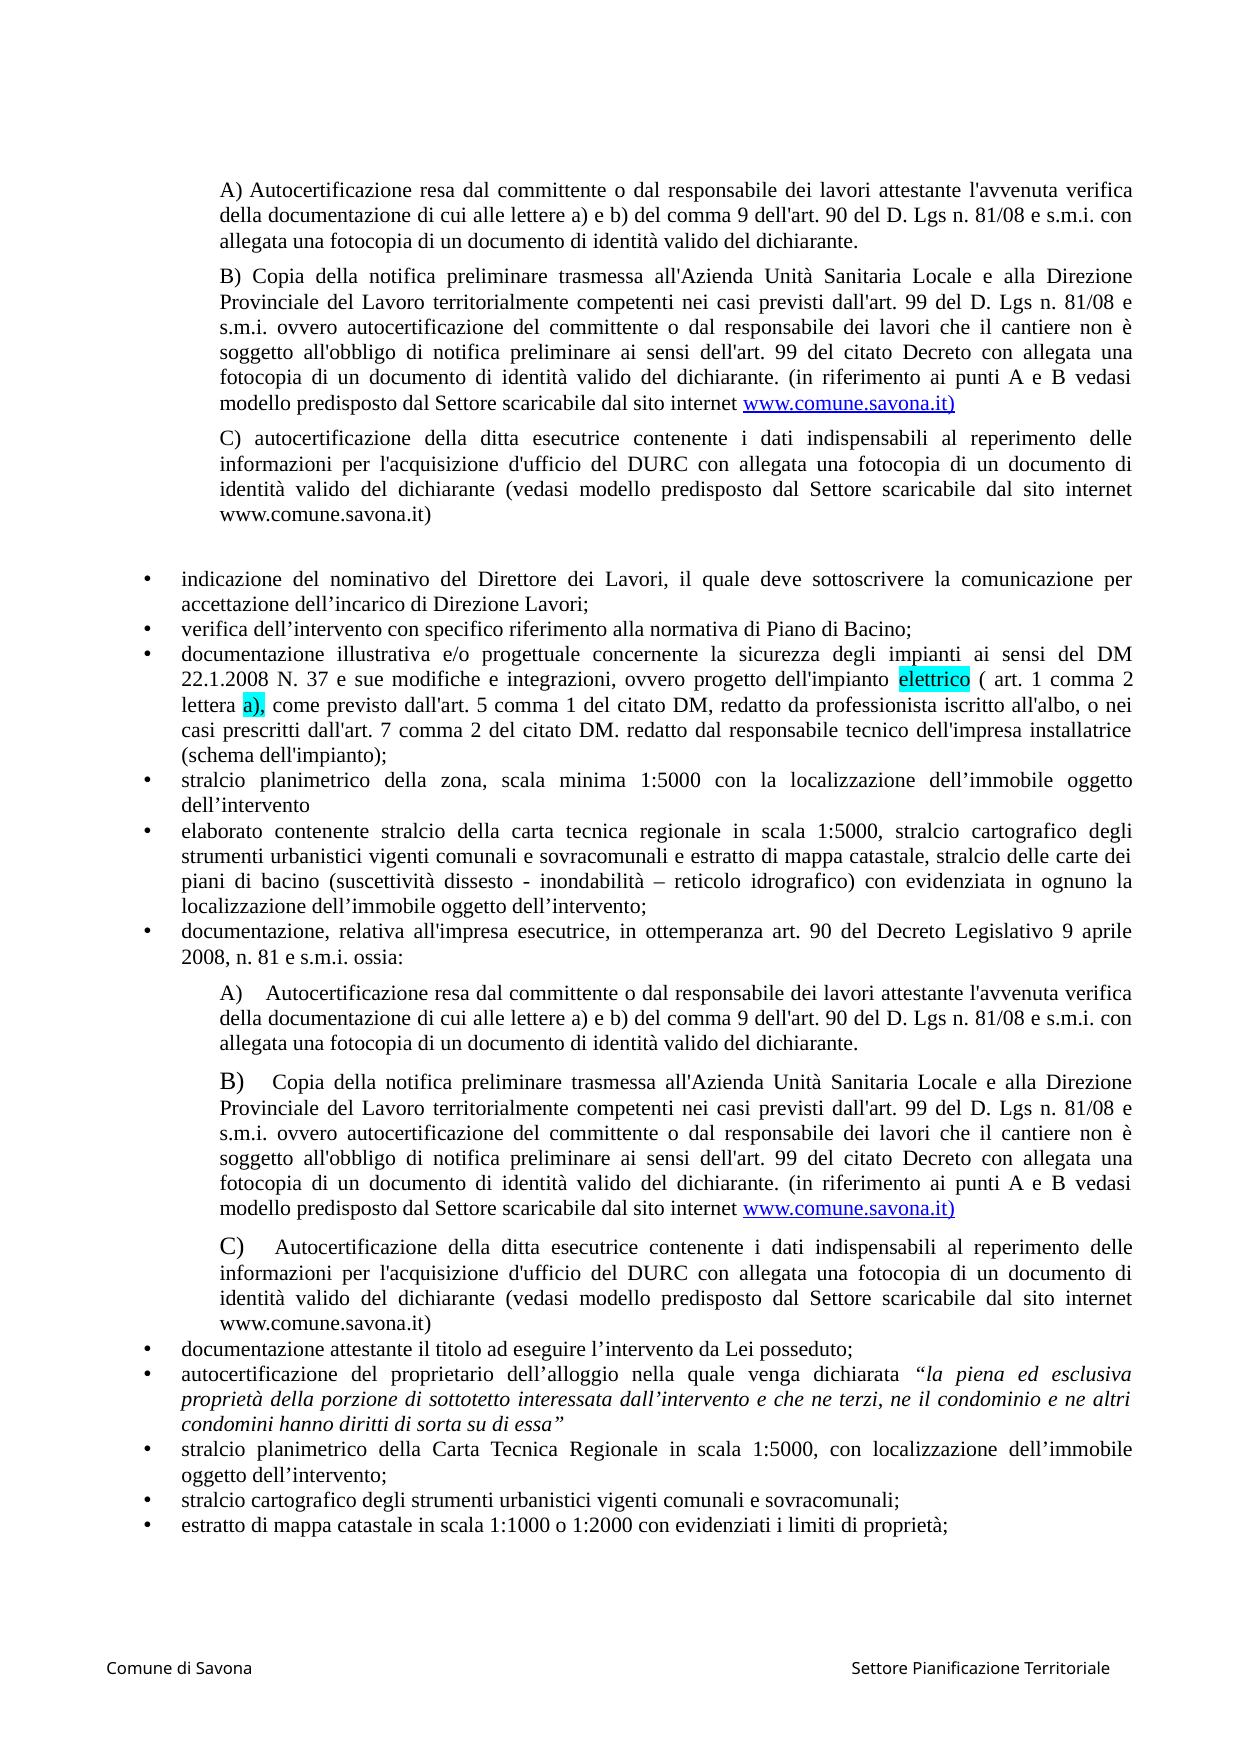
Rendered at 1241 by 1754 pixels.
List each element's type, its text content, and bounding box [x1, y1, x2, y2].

list autocertificazione del proprietario dell’alloggio nella quale venga dichiarata “la piena ed esclusiva proprietà della porzione di sottotetto interessata dall’intervento e che ne terzi, ne il condominio e ne altri condomini hanno diritti di sorta su di essa” [144, 1361, 1134, 1436]
list stralcio planimetrico della zona, scala minima 1:5000 con la localizzazione dell’immobile oggetto dell’intervento [144, 767, 1134, 818]
list documentazione illustrativa e/o progettuale concernente la sicurezza degli impianti ai sensi del DM 22.1.2008 N. 37 e sue modifiche e integrazioni, ovvero progetto dell'impianto elettrico ( art. 1 comma 2 lettera a), come previsto dall'art. 5 comma 1 del citato DM, redatto da professionista iscritto all'albo, o nei casi prescritti dall'art. 7 comma 2 del citato DM. redatto dal responsabile tecnico dell'impresa installatrice (schema dell'impianto); [144, 641, 1134, 767]
list documentazione, relativa all'impresa esecutrice, in ottemperanza art. 90 del Decreto Legislativo 9 aprile 2008, n. 81 e s.m.i. ossia: [144, 918, 1134, 969]
list elaborato contenente stralcio della carta tecnica regionale in scala 1:5000, stralcio cartografico degli strumenti urbanistici vigenti comunali e sovracomunali e estratto di mappa catastale, stralcio delle carte dei piani di bacino (suscettività dissesto - inondabilità – reticolo idrografico) con evidenziata in ognuno la localizzazione dell’immobile oggetto dell’intervento; [144, 818, 1134, 918]
list verifica dell’intervento con specifico riferimento alla normativa di Piano di Bacino; [144, 616, 1134, 641]
list stralcio cartografico degli strumenti urbanistici vigenti comunali e sovracomunali; [144, 1487, 1134, 1512]
list documentazione attestante il titolo ad eseguire l’intervento da Lei posseduto; [144, 1336, 1134, 1361]
list Copia della notifica preliminare trasmessa all'Azienda Unità Sanitaria Locale e alla Direzione Provinciale del Lavoro territorialmente competenti nei casi previsti dall'art. 99 del D. Lgs n. 81/08 e s.m.i. ovvero autocertificazione del committente o dal responsabile dei lavori che il cantiere non è soggetto all'obbligo di notifica preliminare ai sensi dell'art. 99 del citato Decreto con allegata una fotocopia di un documento di identità valido del dichiarante. (in riferimento ai punti A e B vedasi modello predisposto dal Settore scaricabile dal sito internet www.comune.savona.it) [219, 1066, 1134, 1221]
text C) autocertificazione della ditta esecutrice contenente i dati indispensabili al reperimento delle informazioni per l'acquisizione d'ufficio del DURC con allegata una fotocopia di un documento di identità valido del dichiarante (vedasi modello predisposto dal Settore scaricabile dal sito internet www.comune.savona.it) [219, 425, 1134, 526]
text B) Copia della notifica preliminare trasmessa all'Azienda Unità Sanitaria Locale e alla Direzione Provinciale del Lavoro territorialmente competenti nei casi previsti dall'art. 99 del D. Lgs n. 81/08 e s.m.i. ovvero autocertificazione del committente o dal responsabile dei lavori che il cantiere non è soggetto all'obbligo di notifica preliminare ai sensi dell'art. 99 del citato Decreto con allegata una fotocopia di un documento di identità valido del dichiarante. (in riferimento ai punti A e B vedasi modello predisposto dal Settore scaricabile dal sito internet www.comune.savona.it) [219, 263, 1134, 415]
list Autocertificazione resa dal committente o dal responsabile dei lavori attestante l'avvenuta verifica della documentazione di cui alle lettere a) e b) del comma 9 dell'art. 90 del D. Lgs n. 81/08 e s.m.i. con allegata una fotocopia di un documento di identità valido del dichiarante. [219, 979, 1134, 1055]
list Autocertificazione della ditta esecutrice contenente i dati indispensabili al reperimento delle informazioni per l'acquisizione d'ufficio del DURC con allegata una fotocopia di un documento di identità valido del dichiarante (vedasi modello predisposto dal Settore scaricabile dal sito internet www.comune.savona.it) [219, 1231, 1134, 1336]
list estratto di mappa catastale in scala 1:1000 o 1:2000 con evidenziati i limiti di proprietà; [144, 1512, 1134, 1537]
text A) Autocertificazione resa dal committente o dal responsabile dei lavori attestante l'avvenuta verifica della documentazione di cui alle lettere a) e b) del comma 9 dell'art. 90 del D. Lgs n. 81/08 e s.m.i. con allegata una fotocopia di un documento di identità valido del dichiarante. [219, 177, 1134, 253]
list stralcio planimetrico della Carta Tecnica Regionale in scala 1:5000, con localizzazione dell’immobile oggetto dell’intervento; [144, 1436, 1134, 1487]
list indicazione del nominativo del Direttore dei Lavori, il quale deve sottoscrivere la comunicazione per accettazione dell’incarico di Direzione Lavori; [144, 566, 1134, 616]
